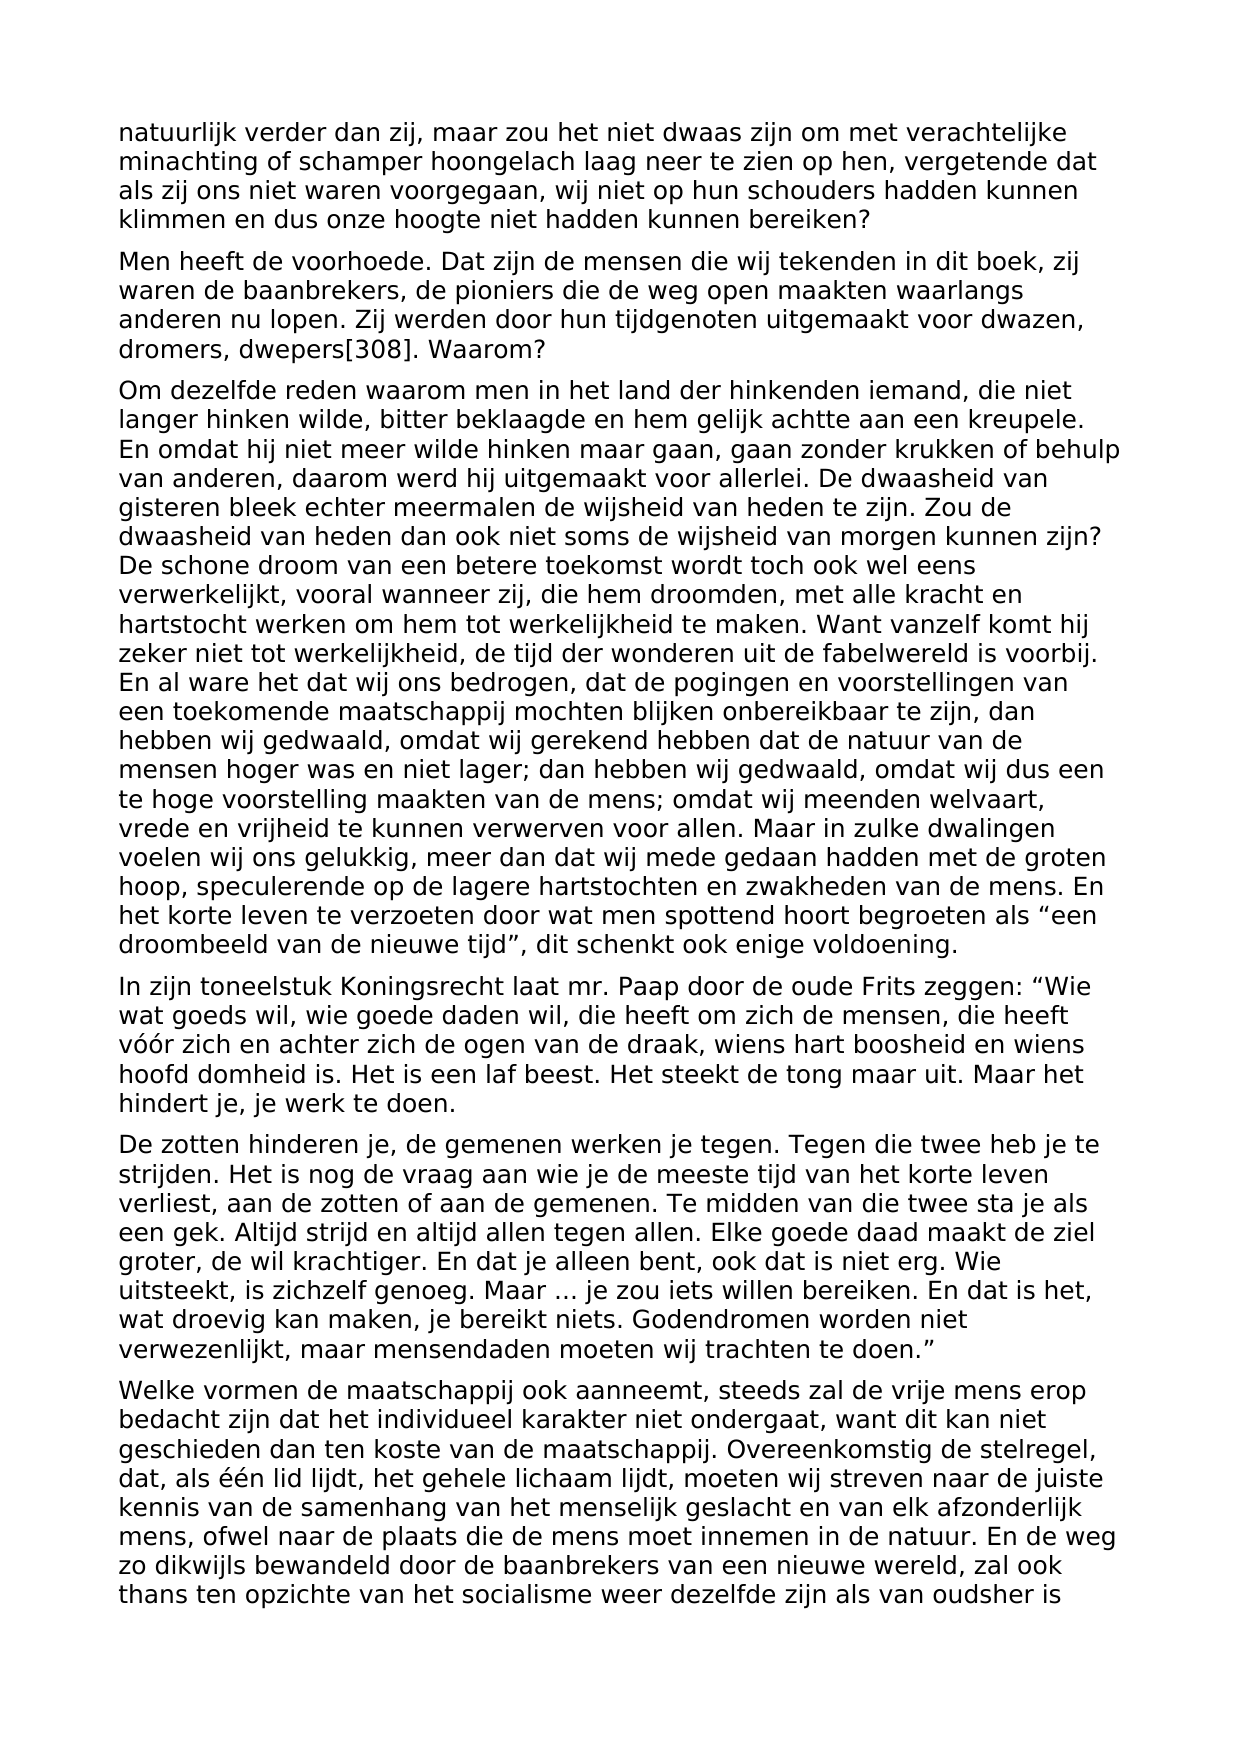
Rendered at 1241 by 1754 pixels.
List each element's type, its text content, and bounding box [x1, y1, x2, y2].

text In zijn toneelstuk Koningsrecht laat mr. Paap door de oude Frits zeggen: “Wie wat goeds wil, wie goede daden wil, die heeft om zich de mensen, die heeft vóór zich en achter zich de ogen van de draak, wiens hart boosheid en wiens hoofd domheid is. Het is een laf beest. Het steekt de tong maar uit. Maar het hindert je, je werk te doen. [118, 972, 1122, 1118]
text Om dezelfde reden waarom men in het land der hinkenden iemand, die niet langer hinken wilde, bitter beklaagde en hem gelijk achtte aan een kreupele. En omdat hij niet meer wilde hinken maar gaan, gaan zonder krukken of behulp van anderen, daarom werd hij uitgemaakt voor allerlei. De dwaasheid van gisteren bleek echter meermalen de wijsheid van heden te zijn. Zou de dwaasheid van heden dan ook niet soms de wijsheid van morgen kunnen zijn? De schone droom van een betere toekomst wordt toch ook wel eens verwerkelijkt, vooral wanneer zij, die hem droomden, met alle kracht en hartstocht werken om hem tot werkelijkheid te maken. Want vanzelf komt hij zeker niet tot werkelijkheid, de tijd der wonderen uit de fabelwereld is voorbij. En al ware het dat wij ons bedrogen, dat de pogingen en voorstellingen van een toekomende maatschappij mochten blijken onbereikbaar te zijn, dan hebben wij gedwaald, omdat wij gerekend hebben dat de natuur van de mensen hoger was en niet lager; dan hebben wij gedwaald, omdat wij dus een te hoge voorstelling maakten van de mens; omdat wij meenden welvaart, vrede en vrijheid te kunnen verwerven voor allen. Maar in zulke dwalingen voelen wij ons gelukkig, meer dan dat wij mede gedaan hadden met de groten hoop, speculerende op de lagere hartstochten en zwakheden van de mens. En het korte leven te verzoeten door wat men spottend hoort begroeten als “een droombeeld van de nieuwe tijd”, dit schenkt ook enige voldoening. [118, 376, 1122, 960]
text Men heeft de voorhoede. Dat zijn de mensen die wij tekenden in dit boek, zij waren de baanbrekers, de pioniers die de weg open maakten waarlangs anderen nu lopen. Zij werden door hun tijdgenoten uitgemaakt voor dwazen, dromers, dwepers[308]. Waarom? [118, 247, 1122, 364]
text Welke vormen de maatschappij ook aanneemt, steeds zal de vrije mens erop bedacht zijn dat het individueel karakter niet ondergaat, want dit kan niet geschieden dan ten koste van de maatschappij. Overeenkomstig de stelregel, dat, als één lid lijdt, het gehele lichaam lijdt, moeten wij streven naar de juiste kennis van de samenhang van het menselijk geslacht en van elk afzonderlijk mens, ofwel naar de plaats die de mens moet innemen in de natuur. En de weg zo dikwijls bewandeld door de baanbrekers van een nieuwe wereld, zal ook thans ten opzichte van het socialisme weer dezelfde zijn als van oudsher is [118, 1376, 1122, 1610]
text De zotten hinderen je, de gemenen werken je tegen. Tegen die twee heb je te strijden. Het is nog de vraag aan wie je de meeste tijd van het korte leven verliest, aan de zotten of aan de gemenen. Te midden van die twee sta je als een gek. Altijd strijd en altijd allen tegen allen. Elke goede daad maakt de ziel groter, de wil krachtiger. En dat je alleen bent, ook dat is niet erg. Wie uitsteekt, is zichzelf genoeg. Maar ... je zou iets willen bereiken. En dat is het, wat droevig kan maken, je bereikt niets. Godendromen worden niet verwezenlijkt, maar mensendaden moeten wij trachten te doen.” [118, 1131, 1122, 1364]
text natuurlijk verder dan zij, maar zou het niet dwaas zijn om met verachtelijke minachting of schamper hoongelach laag neer te zien op hen, vergetende dat als zij ons niet waren voorgegaan, wij niet op hun schouders hadden kunnen klimmen en dus onze hoogte niet hadden kunnen bereiken? [118, 118, 1122, 235]
